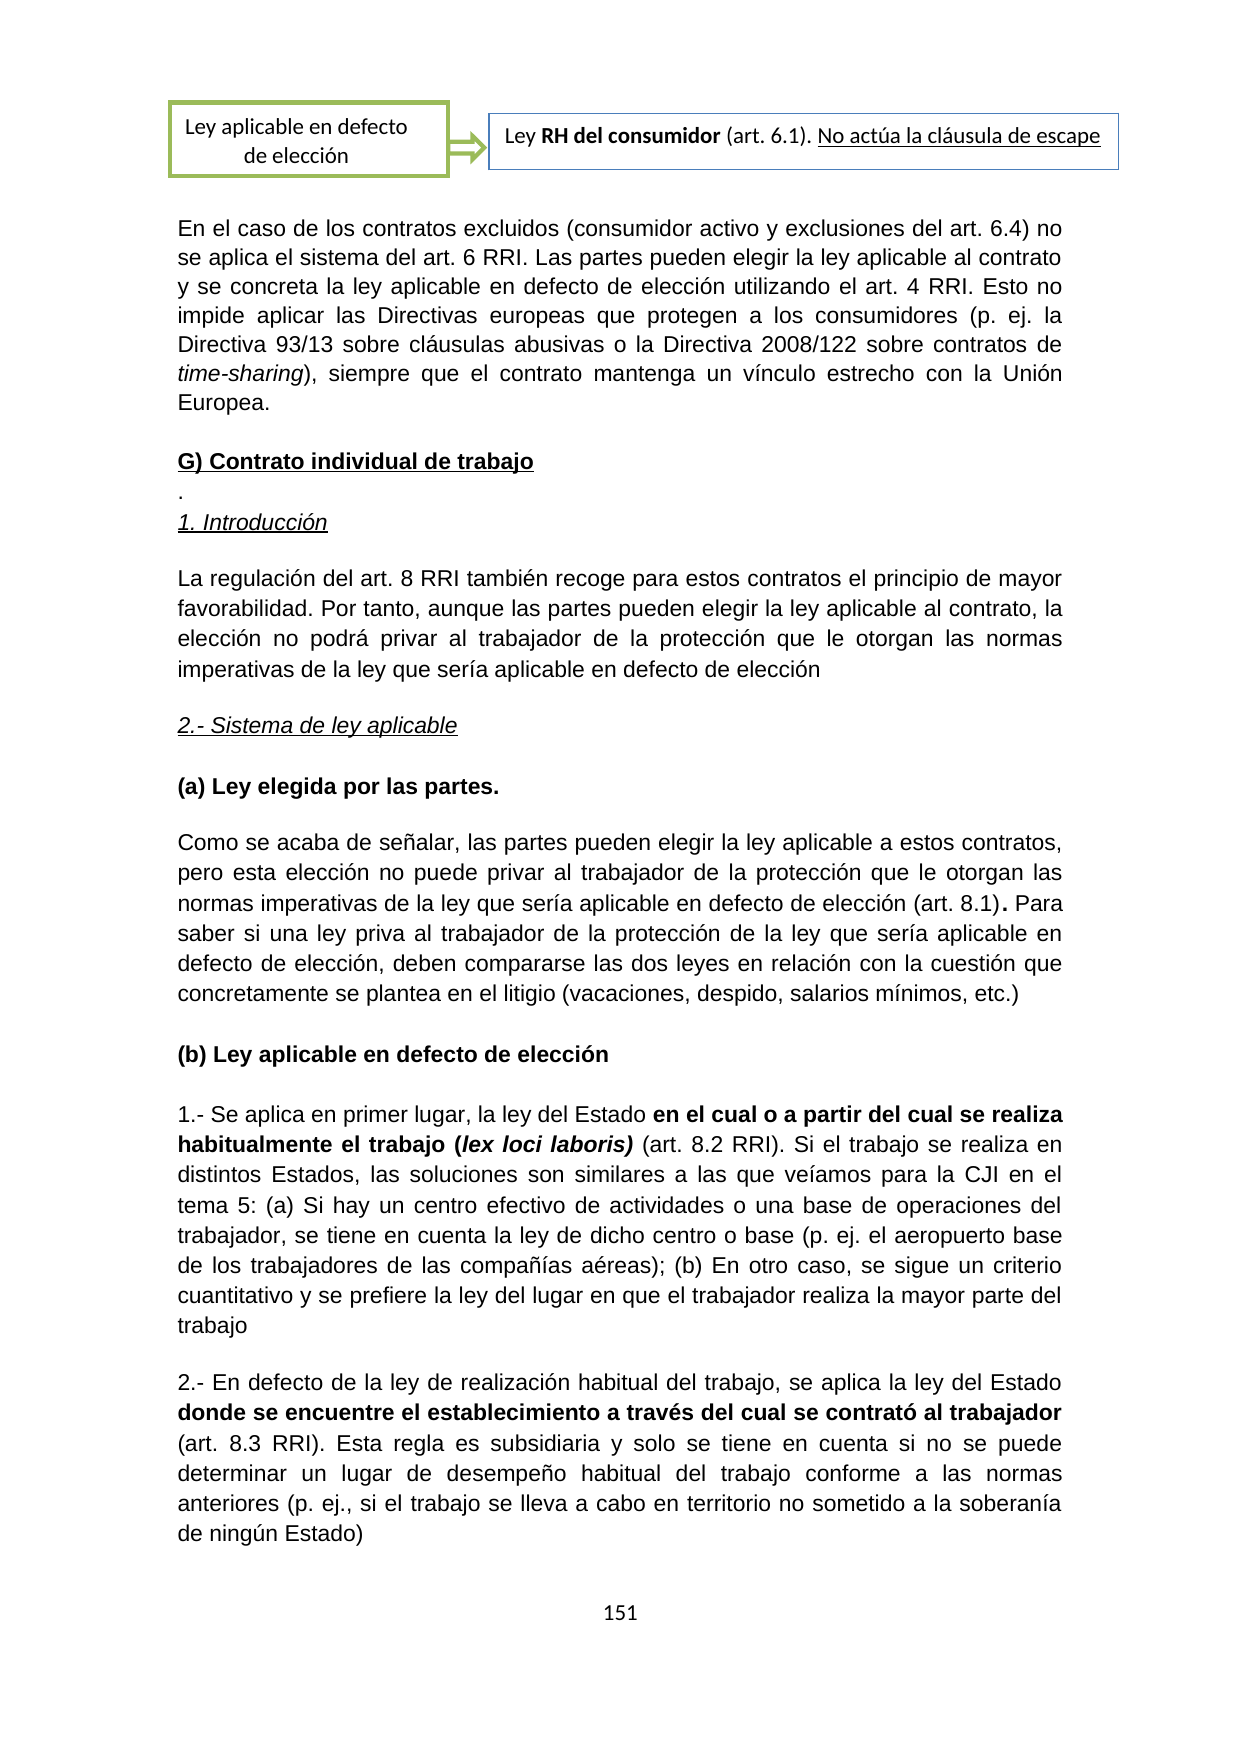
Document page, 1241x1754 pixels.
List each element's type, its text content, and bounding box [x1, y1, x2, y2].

text 2.- En defecto de la ley de realización habitual del trabajo, se aplica la ley del Estado donde se encuentre el establecimiento a través del cual se contrató al trabajador (art. 8.3 RRI). Esta regla es subsidiaria y solo se tiene en cuenta si no se puede determinar un lugar de desempeño habitual del trabajo conforme a las normas anteriores (p. ej., si el trabajo se lleva a cabo en territorio no sometido a la soberanía de ningún Estado) [177, 1369, 1063, 1546]
text (a) Ley elegida por las partes. [177, 773, 1063, 799]
text 2.- Sistema de ley aplicable [177, 712, 1063, 738]
text (b) Ley aplicable en defecto de elección [177, 1041, 1063, 1067]
text 1.- Se aplica en primer lugar, la ley del Estado en el cual o a partir del cual se realiza habitualmente el trabajo (lex loci laboris) (art. 8.2 RRI). Si el trabajo se realiza en distintos Estados, las soluciones son similares a las que veíamos para la CJI en el tema 5: (a) Si hay un centro efectivo de actividades o una base de operaciones del trabajador, se tiene en cuenta la ley de dicho centro o base (p. ej. el aeropuerto base de los trabajadores de las compañías aéreas); (b) En otro caso, se sigue un criterio cuantitativo y se prefiere la ley del lugar en que el trabajador realiza la mayor parte del trabajo [177, 1101, 1063, 1339]
text . [177, 478, 1063, 504]
text Ley RH del consumidor (art. 6.1). No actúa la cláusula de escape [504, 122, 1103, 150]
text 1. Introducción [177, 508, 1063, 535]
text G) Contrato individual de trabajo [177, 448, 1063, 474]
text La regulación del art. 8 RRI también recoge para estos contratos el principio de mayor favorabilidad. Por tanto, aunque las partes pueden elegir la ley aplicable al contrato, la elección no podrá privar al trabajador de la protección que le otorgan las normas imperativas de la ley que sería aplicable en defecto de elección [177, 565, 1063, 682]
text En el caso de los contratos excluidos (consumidor activo y exclusiones del art. 6.4) no se aplica el sistema del art. 6 RRI. Las partes pueden elegir la ley aplicable al contrato y se concreta la ley aplicable en defecto de elección utilizando el art. 4 RRI. Esto no impide aplicar las Directivas europeas que protegen a los consumidores (p. ej. la Directiva 93/13 sobre cláusulas abusivas o la Directiva 2008/122 sobre contratos de time-sharing), siempre que el contrato mantenga un vínculo estrecho con la Unión Europea. [177, 215, 1063, 415]
text Como se acaba de señalar, las partes pueden elegir la ley aplicable a estos contratos, pero esta elección no puede privar al trabajador de la protección que le otorgan las normas imperativas de la ley que sería aplicable en defecto de elección (art. 8.1). Para saber si una ley priva al trabajador de la protección de la ley que sería aplicable en defecto de elección, deben compararse las dos leyes en relación con la cuestión que concretamente se plantea en el litigio (vacaciones, despido, salarios mínimos, etc.) [177, 829, 1063, 1007]
